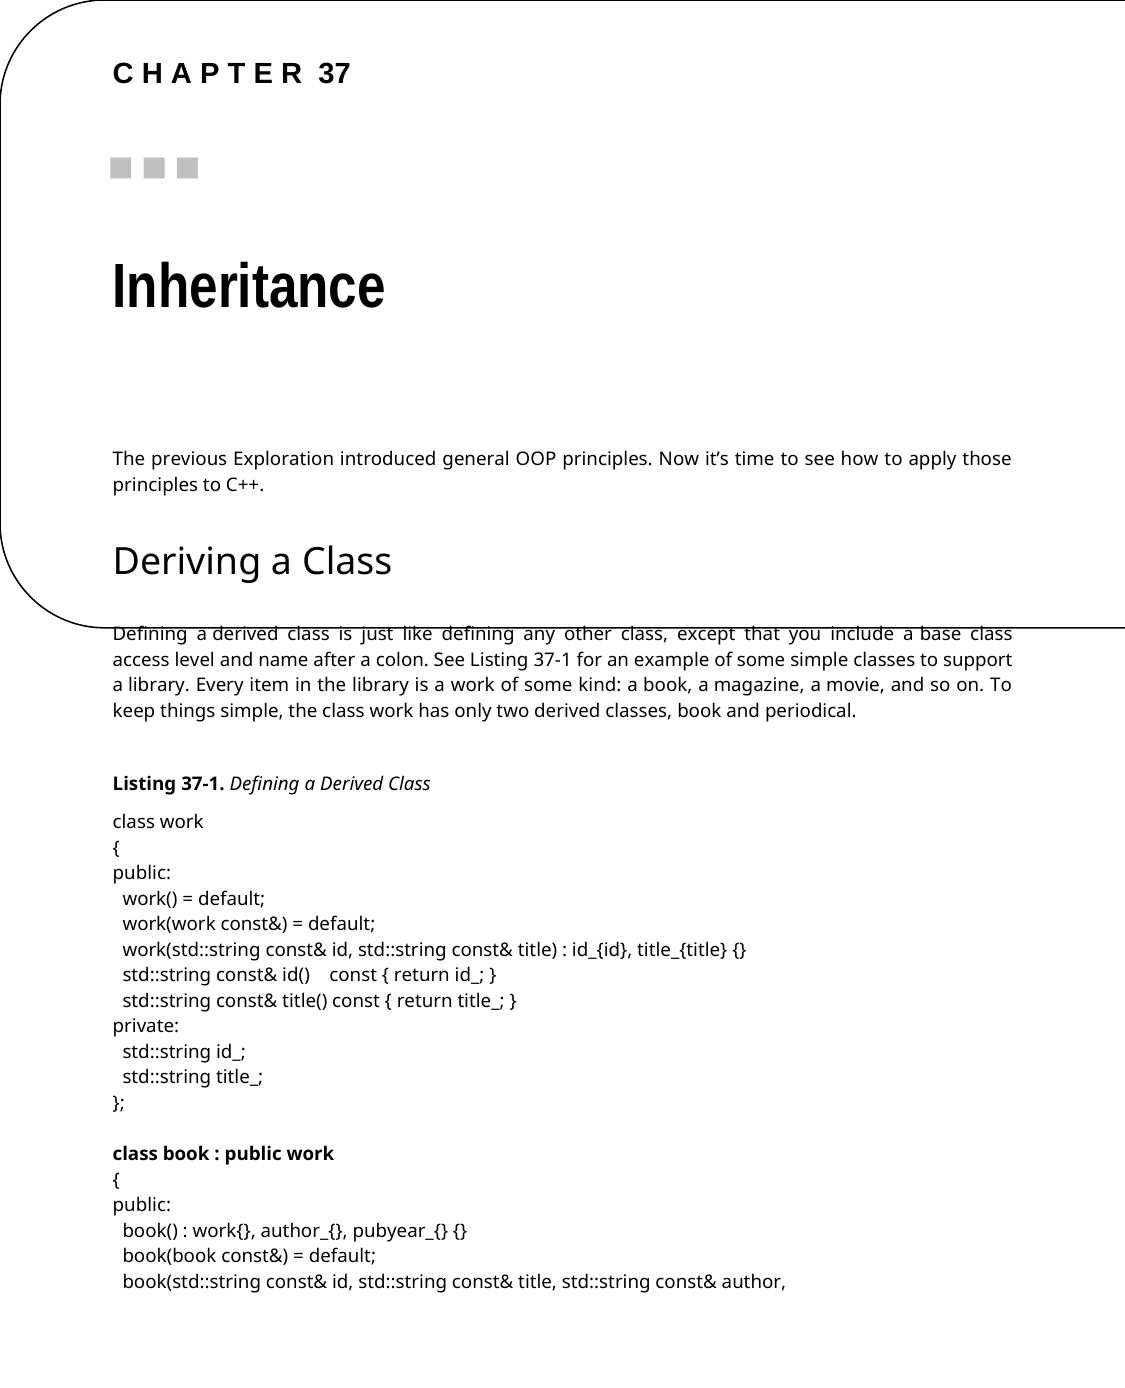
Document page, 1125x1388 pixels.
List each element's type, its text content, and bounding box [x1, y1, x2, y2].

title Inheritance [112, 249, 1012, 321]
text class book : public work [112, 1140, 1012, 1166]
text public: [112, 860, 1012, 885]
text std::string const& id() const { return id_; } [112, 962, 1012, 987]
text work() = default; [112, 885, 1012, 911]
text std::string const& title() const { return title_; } [112, 987, 1012, 1013]
text The previous Exploration introduced general OOP principles. Now it’s time to see how to apply those principles to C++. [112, 446, 1012, 497]
subtitle Deriving a Class [112, 534, 1012, 585]
text { [112, 834, 1012, 860]
text { [112, 1166, 1012, 1191]
text public: [112, 1191, 1012, 1217]
text std::string id_; [112, 1038, 1012, 1064]
text std::string title_; [112, 1064, 1012, 1089]
text book(book const&) = default; [112, 1242, 1012, 1268]
text Listing 37-1. Defining a Derived Class [112, 771, 1012, 796]
text work(std::string const& id, std::string const& title) : id_{id}, title_{title} {} [112, 936, 1012, 962]
text Defining a derived class is just like defining any other class, except that you include a base class access level and name after a colon. See Listing 37-1 for an example of some simple classes to support a library. Every item in the library is a work of some kind: a book, a magazine, a movie, and so on. To keep things simple, the class work has only two derived classes, book and periodical. [112, 629, 1012, 723]
text work(work const&) = default; [112, 911, 1012, 936]
text book(std::string const& id, std::string const& title, std::string const& author, [112, 1268, 1012, 1293]
text class work [112, 809, 1012, 834]
text }; [112, 1089, 1012, 1115]
text book() : work{}, author_{}, pubyear_{} {} [112, 1217, 1012, 1242]
text private: [112, 1013, 1012, 1038]
